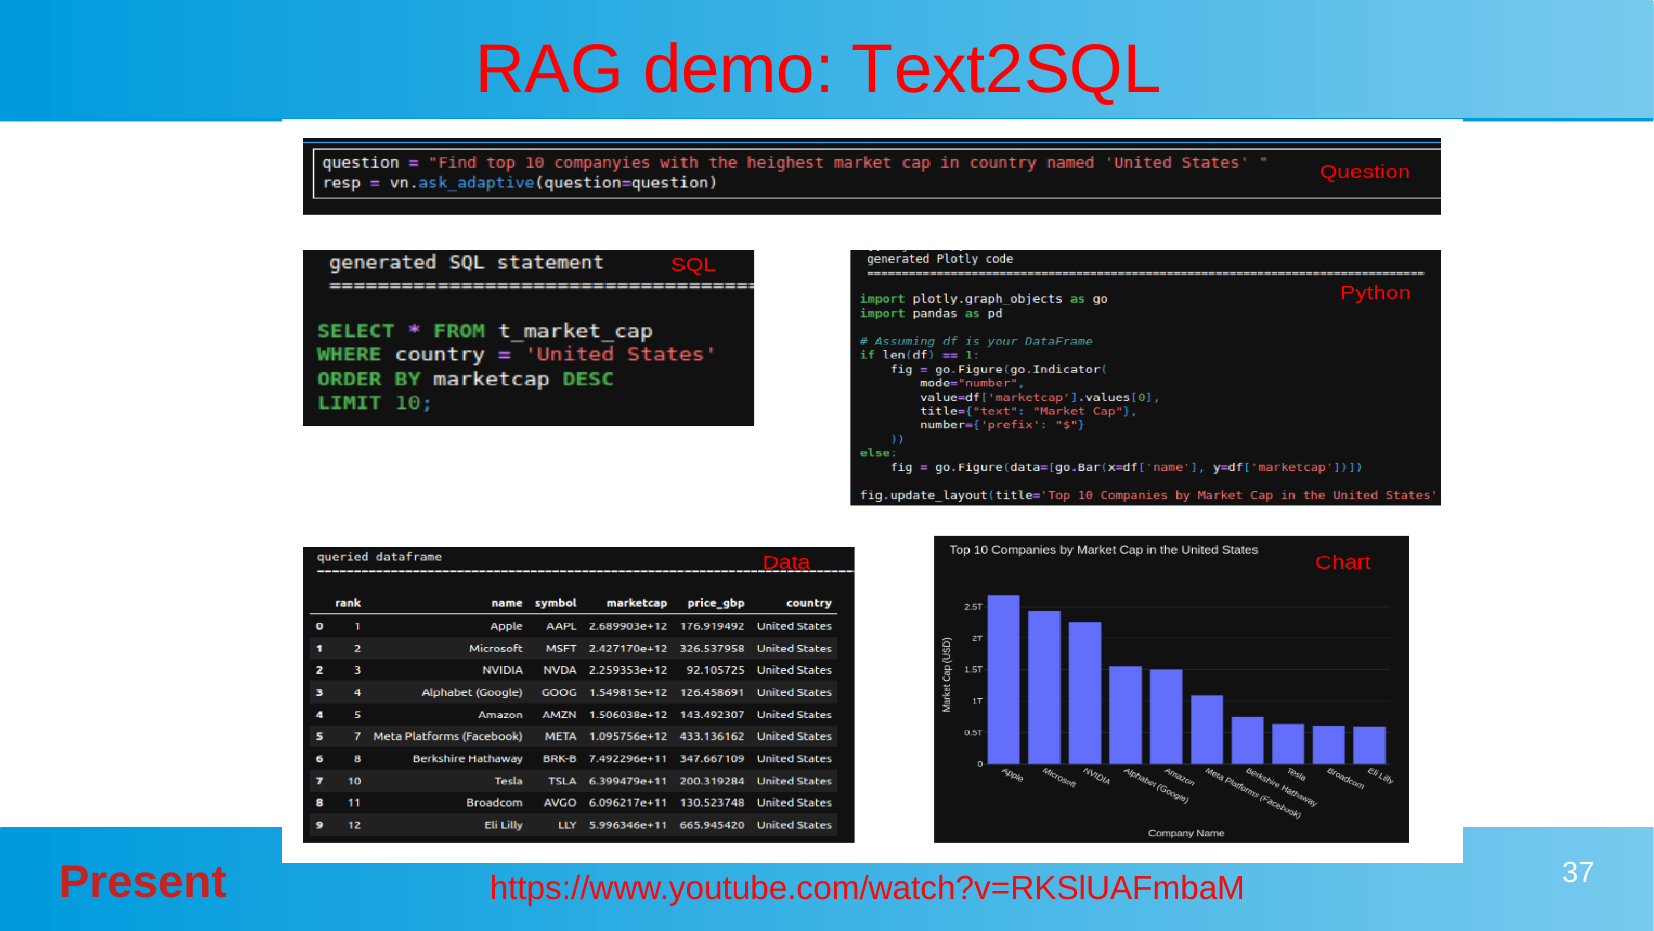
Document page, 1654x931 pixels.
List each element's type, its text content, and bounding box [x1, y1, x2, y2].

text_box https://www.youtube.com/watch?v=RKSlUAFmbaM [474, 862, 1276, 919]
title RAG demo: Text2SQL [59, 29, 1595, 108]
picture [282, 120, 1463, 863]
